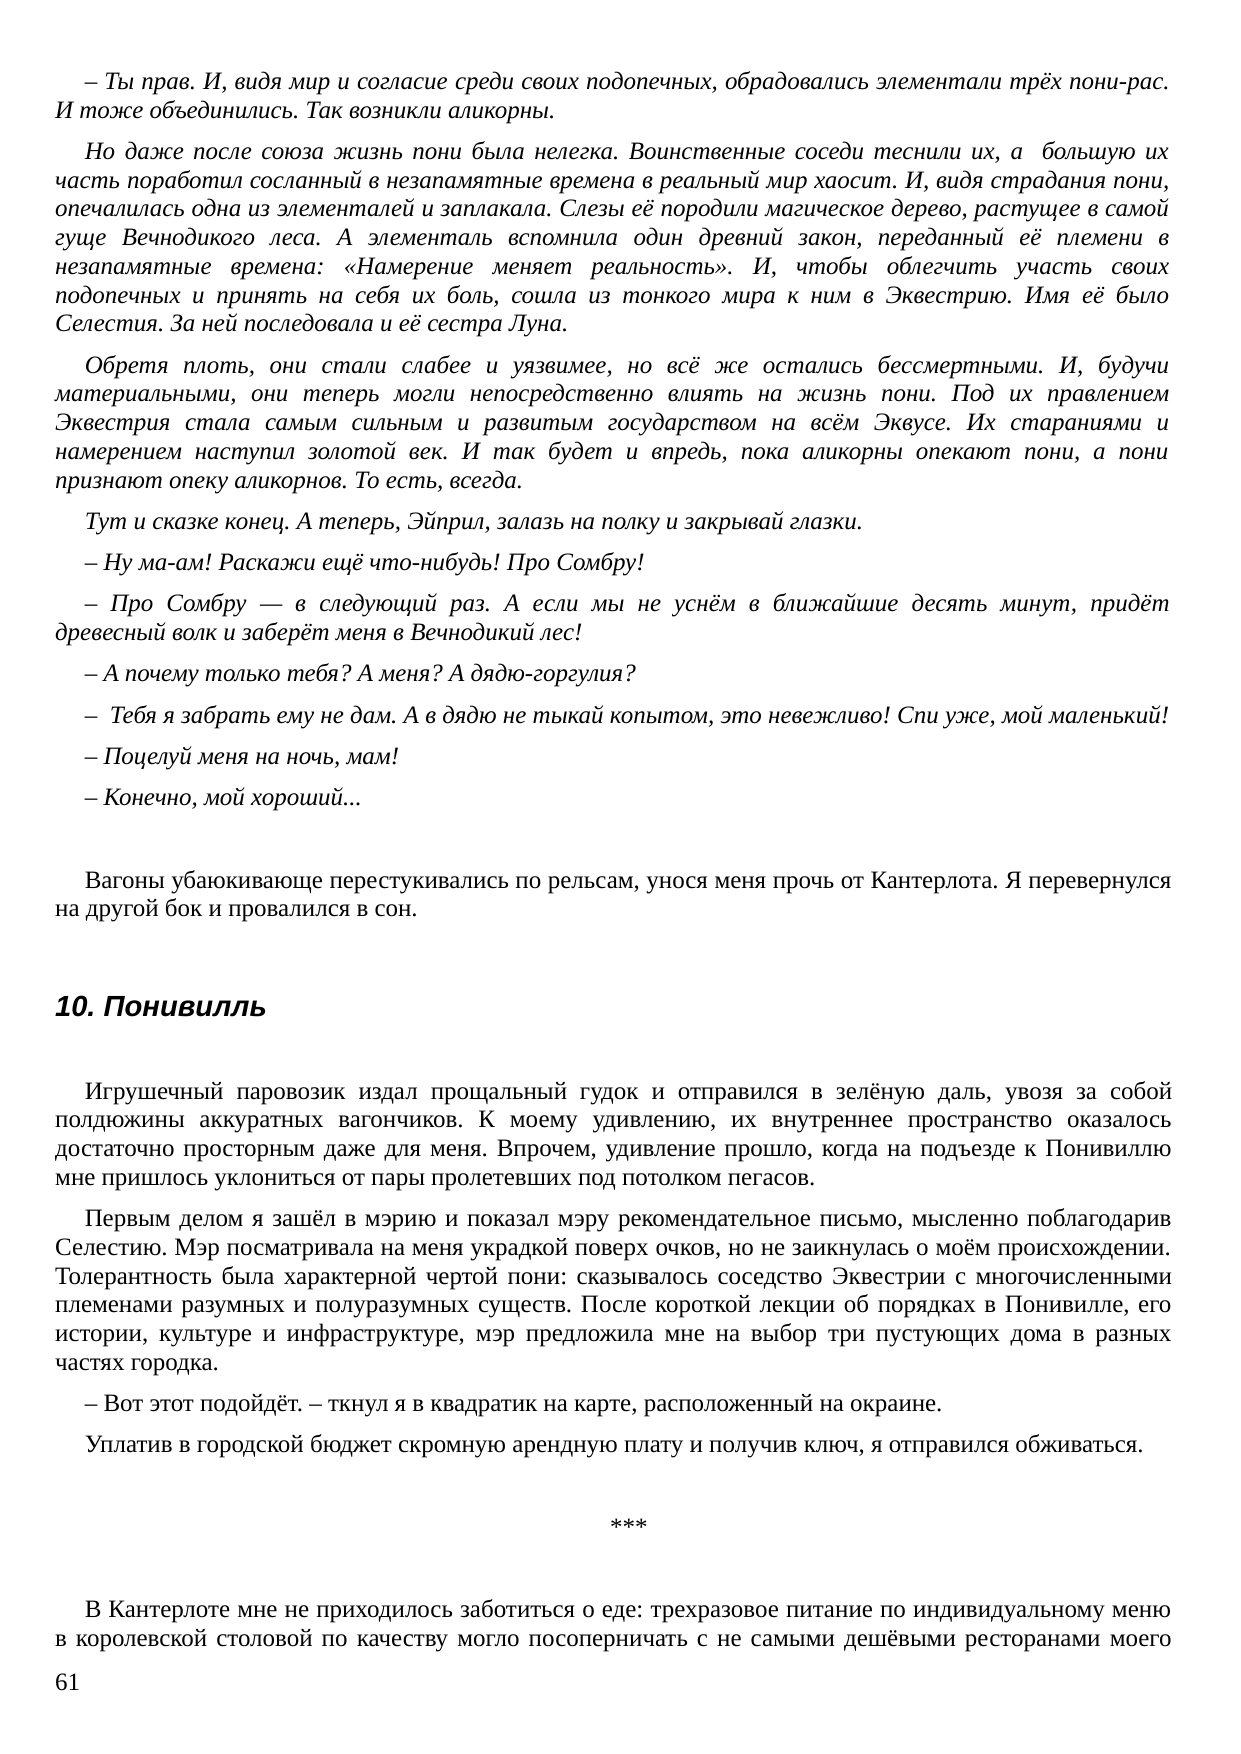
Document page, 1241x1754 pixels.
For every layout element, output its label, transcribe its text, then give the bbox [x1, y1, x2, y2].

text Игрушечный паровозик издал прощальный гудок и отправился в зелёную даль, увозя за собой полдюжины аккуратных вагончиков. К моему удивлению, их внутреннее пространство оказалось достаточно просторным даже для меня. Впрочем, удивление прошло, когда на подъезде к Понивиллю мне пришлось уклониться от пары пролетевших под потолком пегасов. [55, 1076, 1173, 1191]
text Но даже после союза жизнь пони была нелегка. Воинственные соседи теснили их, а большую их часть поработил сосланный в незапамятные времена в реальный мир хаосит. И, видя страдания пони, опечалилась одна из элементалей и заплакала. Слезы её породили магическое дерево, растущее в самой гуще Вечнодикого леса. А элементаль вспомнила один древний закон, переданный её племени в незапамятные времена: «Намерение меняет реальность». И, чтобы облегчить участь своих подопечных и принять на себя их боль, сошла из тонкого мира к ним в Эквестрию. Имя её было Селестия. За ней последовала и её сестра Луна. [55, 136, 1173, 337]
text Обретя плоть, они стали слабее и уязвимее, но всё же остались бессмертными. И, будучи материальными, они теперь могли непосредственно влиять на жизнь пони. Под их правлением Эквестрия стала самым сильным и развитым государством на всём Эквусе. Их стараниями и намерением наступил золотой век. И так будет и впредь, пока аликорны опекают пони, а пони признают опеку аликорнов. То есть, всегда. [55, 350, 1173, 493]
text Вагоны убаюкивающе перестукивались по рельсам, унося меня прочь от Кантерлота. Я перевернулся на другой бок и провалился в сон. [55, 865, 1173, 922]
subtitle 10. Понивилль [55, 988, 1173, 1022]
text В Кантерлоте мне не приходилось заботиться о еде: трехразовое питание по индивидуальному меню в королевской столовой по качеству могло посоперничать с не самыми дешёвыми ресторанами моего [55, 1594, 1173, 1652]
text *** [55, 1512, 1173, 1541]
text – Вот этот подойдёт. – ткнул я в квадратик на карте, расположенный на окраине. [55, 1388, 1173, 1417]
text – Про Сомбру — в следующий раз. А если мы не уснём в ближайшие десять минут, придёт древесный волк и заберёт меня в Вечнодикий лес! [55, 588, 1173, 646]
text – Тебя я забрать ему не дам. А в дядю не тыкай копытом, это невежливо! Спи уже, мой маленький! [55, 700, 1173, 728]
text Тут и сказке конец. А теперь, Эйприл, залазь на полку и закрывай глазки. [55, 506, 1173, 535]
text Уплатив в городской бюджет скромную арендную плату и получив ключ, я отправился обживаться. [55, 1429, 1173, 1458]
text – Конечно, мой хороший... [55, 782, 1173, 811]
text – Ты прав. И, видя мир и согласие среди своих подопечных, обрадовались элементали трёх пони-рас. И тоже объединились. Так возникли аликорны. [55, 66, 1173, 123]
text – А почему только тебя? А меня? А дядю-горгулия? [55, 658, 1173, 687]
text Первым делом я зашёл в мэрию и показал мэру рекомендательное письмо, мысленно поблагодарив Селестию. Мэр посматривала на меня украдкой поверх очков, но не заикнулась о моём происхождении. Толерантность была характерной чертой пони: сказывалось соседство Эквестрии с многочисленными племенами разумных и полуразумных существ. После короткой лекции об порядках в Понивилле, его истории, культуре и инфраструктуре, мэр предложила мне на выбор три пустующих дома в разных частях городка. [55, 1203, 1173, 1376]
text – Поцелуй меня на ночь, мам! [55, 741, 1173, 770]
text – Ну ма-ам! Раскажи ещё что-нибудь! Про Сомбру! [55, 547, 1173, 576]
